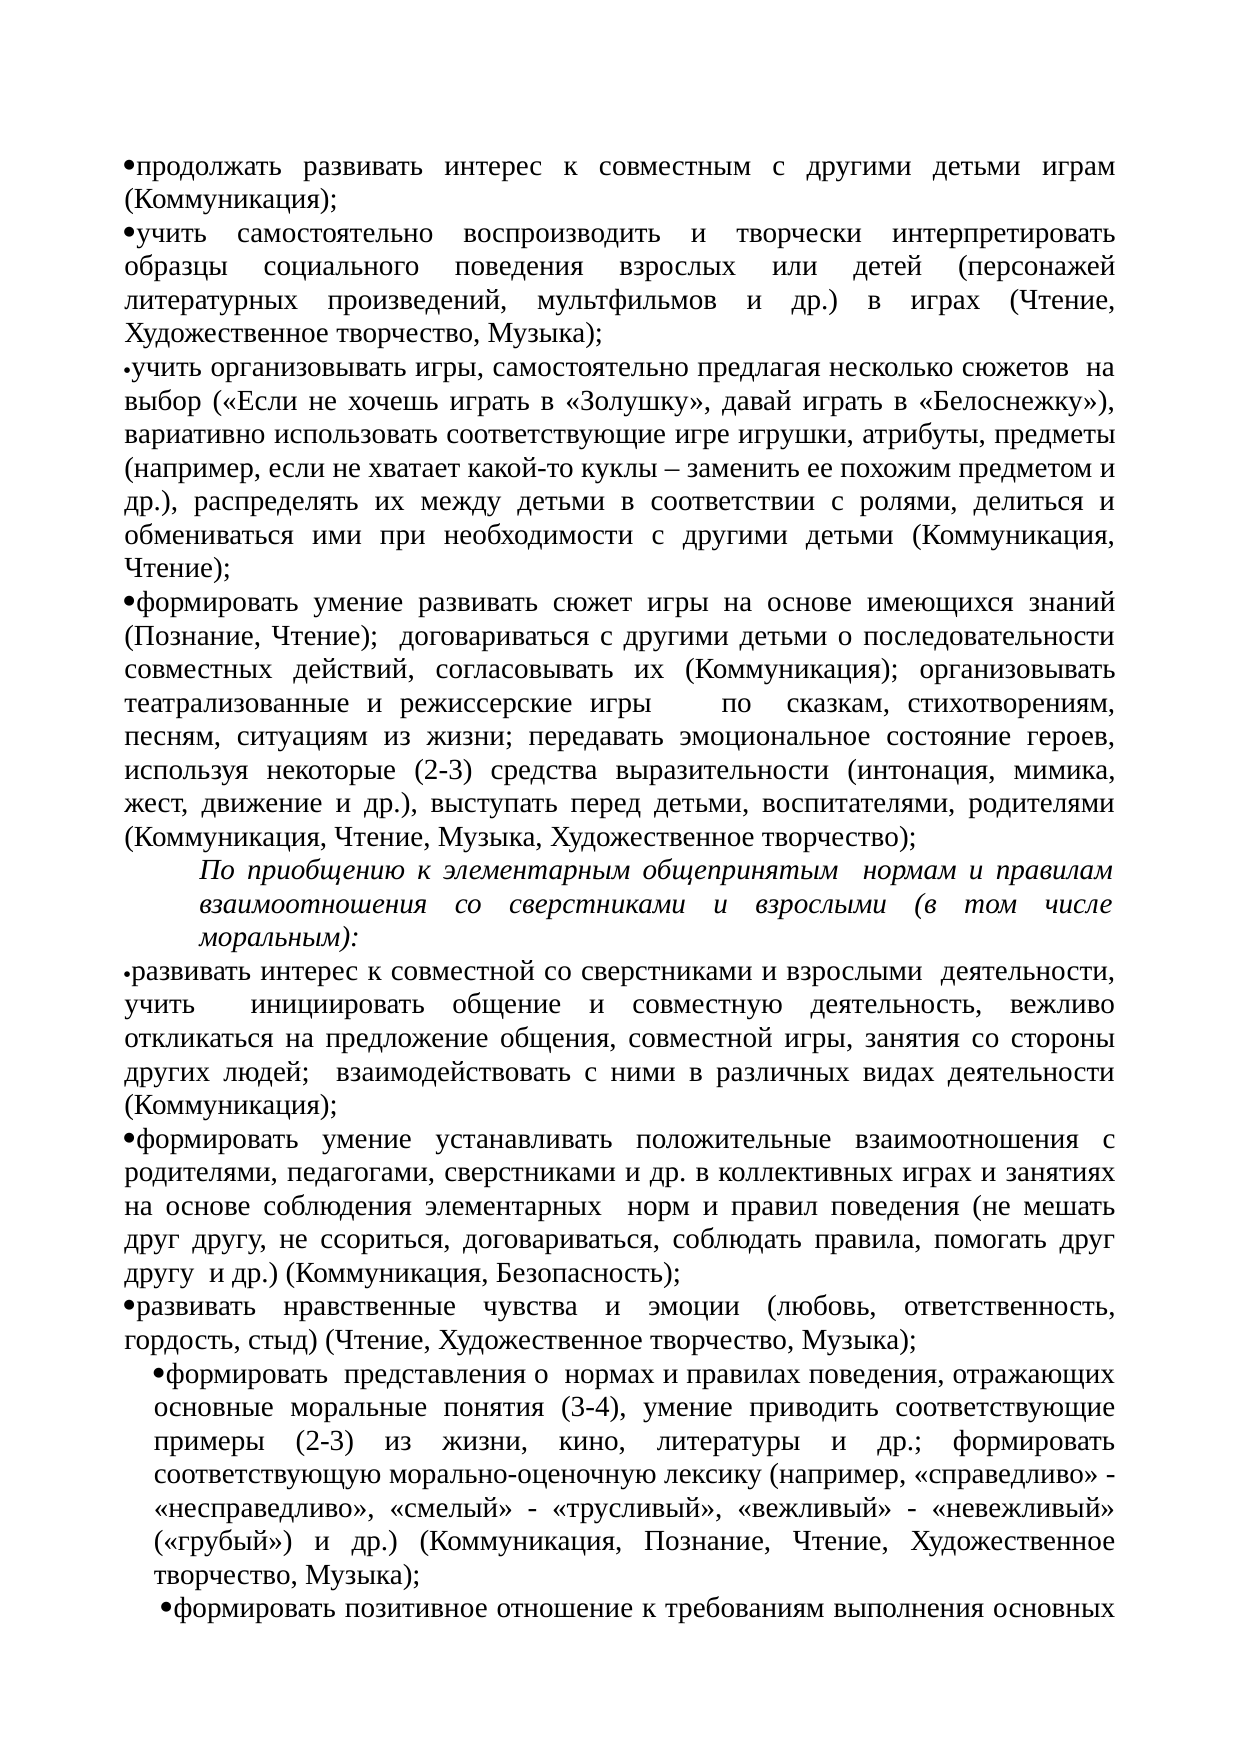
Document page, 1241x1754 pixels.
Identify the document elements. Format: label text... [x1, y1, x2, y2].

list развивать интерес к совместной со сверстниками и взрослыми деятельности, учить инициировать общение и совместную деятельность, вежливо откликаться на предложение общения, совместной игры, занятия со стороны других людей; взаимодействовать с ними в различных видах деятельности (Коммуникация); [124, 953, 1116, 1121]
list учить самостоятельно воспроизводить и творчески интерпретировать образцы социального поведения взрослых или детей (персонажей литературных произведений, мультфильмов и др.) в играх (Чтение, Художественное творчество, Музыка); [124, 215, 1116, 349]
text По приобщению к элементарным общепринятым нормам и правилам взаимоотношения со сверстниками и взрослыми (в том числе моральным): [199, 852, 1116, 953]
list формировать позитивное отношение к требованиям выполнения основных [161, 1591, 1116, 1624]
list формировать умение устанавливать положительные взаимоотношения с родителями, педагогами, сверстниками и др. в коллективных играх и занятиях на основе соблюдения элементарных норм и правил поведения (не мешать друг другу, не ссориться, договариваться, соблюдать правила, помогать друг другу и др.) (Коммуникация, Безопасность); [124, 1121, 1116, 1288]
list развивать нравственные чувства и эмоции (любовь, ответственность, гордость, стыд) (Чтение, Художественное творчество, Музыка); [124, 1288, 1116, 1356]
list формировать умение развивать сюжет игры на основе имеющихся знаний (Познание, Чтение); договариваться с другими детьми о последовательности совместных действий, согласовывать их (Коммуникация); организовывать театрализованные и режиссерские игры по сказкам, стихотворениям, песням, ситуациям из жизни; передавать эмоциональное состояние героев, используя некоторые (2-3) средства выразительности (интонация, мимика, жест, движение и др.), выступать перед детьми, воспитателями, родителями (Коммуникация, Чтение, Музыка, Художественное творчество); [124, 584, 1116, 852]
list учить организовывать игры, самостоятельно предлагая несколько сюжетов на выбор («Если не хочешь играть в «Золушку», давай играть в «Белоснежку»), вариативно использовать соответствующие игре игрушки, атрибуты, предметы (например, если не хватает какой-то куклы – заменить ее похожим предметом и др.), распределять их между детьми в соответствии с ролями, делиться и обмениваться ими при необходимости с другими детьми (Коммуникация, Чтение); [124, 349, 1116, 584]
list продолжать развивать интерес к совместным с другими детьми играм (Коммуникация); [124, 148, 1116, 215]
list формировать представления о нормах и правилах поведения, отражающих основные моральные понятия (3-4), умение приводить соответствующие примеры (2-3) из жизни, кино, литературы и др.; формировать соответствующую морально-оценочную лексику (например, «справедливо» - «несправедливо», «смелый» - «трусливый», «вежливый» - «невежливый» («грубый») и др.) (Коммуникация, Познание, Чтение, Художественное творчество, Музыка); [153, 1356, 1116, 1591]
